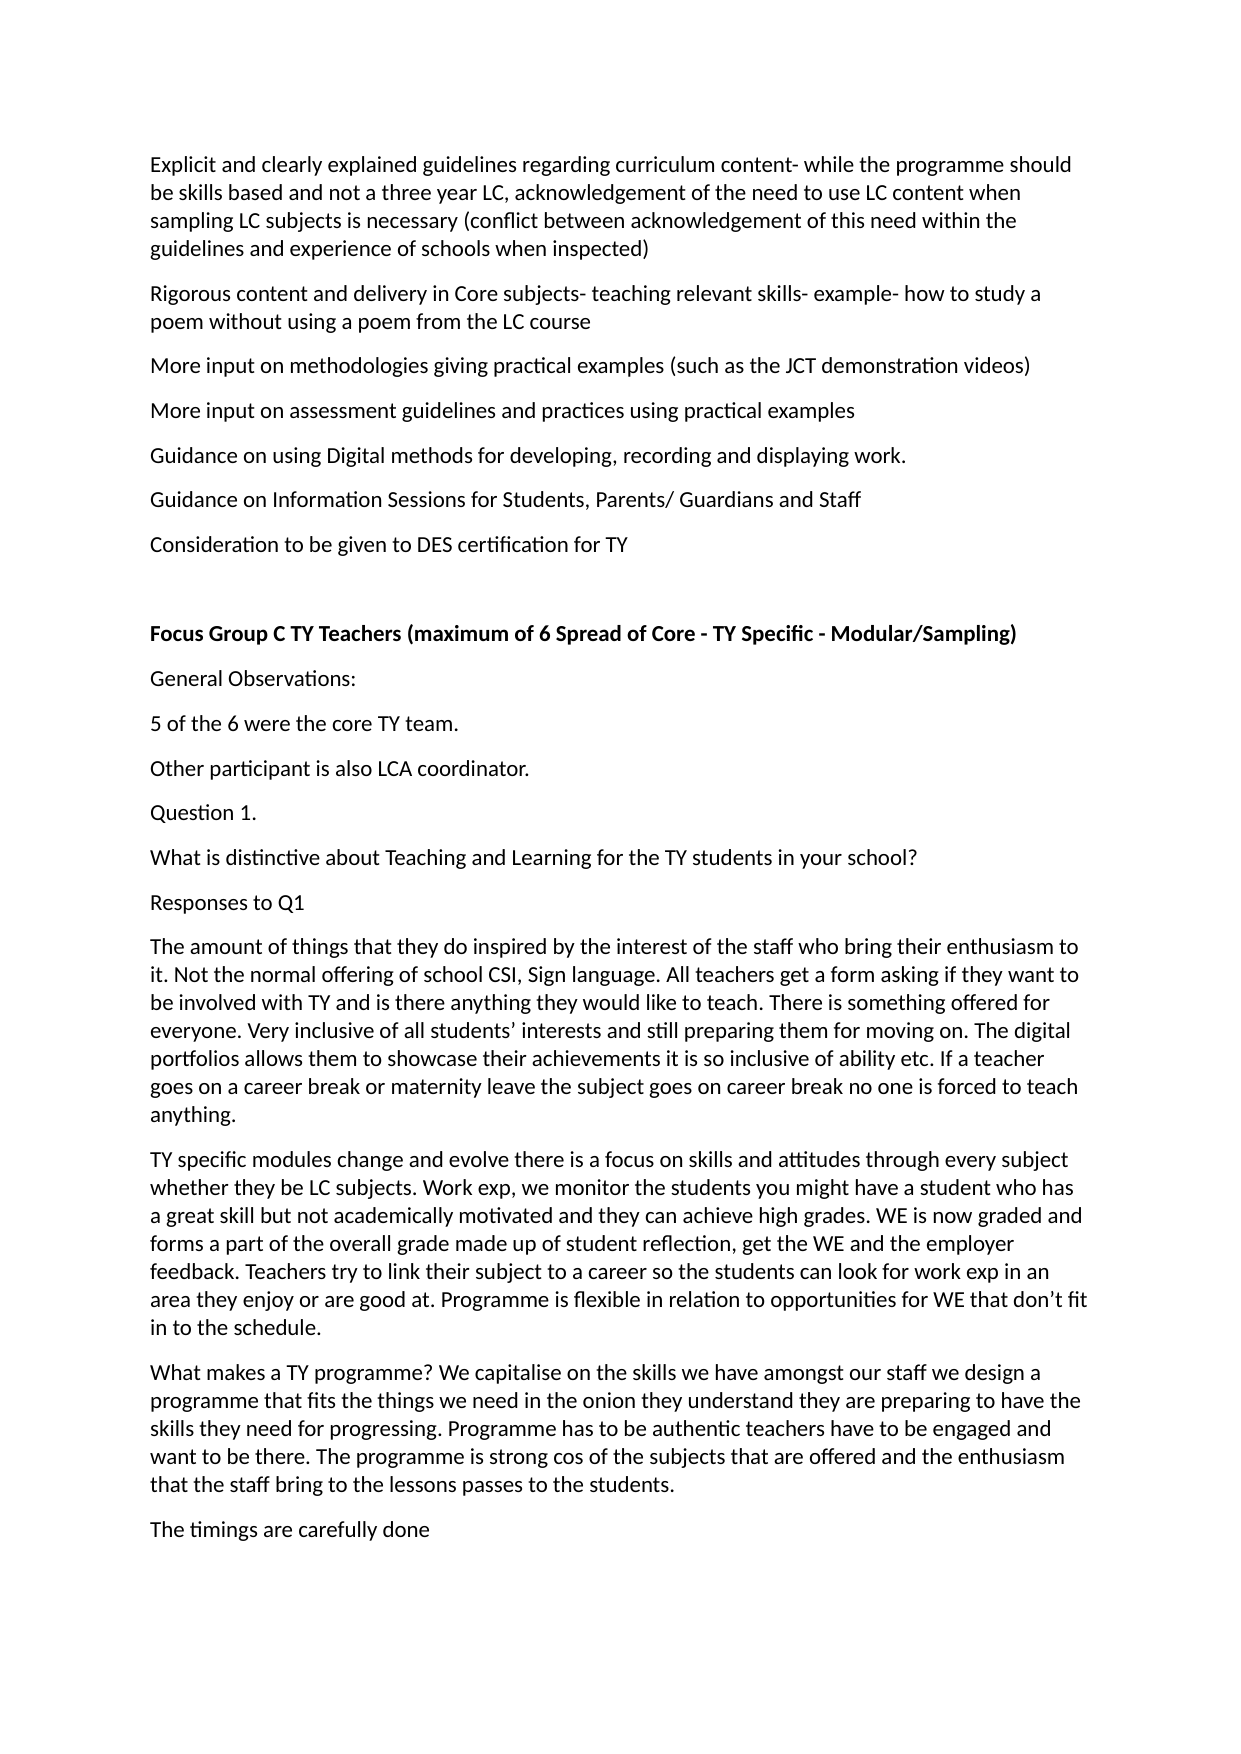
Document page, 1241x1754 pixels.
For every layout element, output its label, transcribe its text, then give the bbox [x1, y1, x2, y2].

text Rigorous content and delivery in Core subjects- teaching relevant skills- example- how to study a poem without using a poem from the LC course [150, 279, 1090, 335]
text Consideration to be given to DES certification for TY [150, 530, 1090, 558]
text The timings are carefully done [150, 1515, 1090, 1543]
text Other participant is also LCA coordinator. [150, 754, 1090, 782]
text What makes a TY programme? We capitalise on the skills we have amongst our staff we design a programme that fits the things we need in the onion they understand they are preparing to have the skills they need for progressing. Programme has to be authentic teachers have to be engaged and want to be there. The programme is strong cos of the subjects that are offered and the enthusiasm that the staff bring to the lessons passes to the students. [150, 1358, 1090, 1498]
text What is distinctive about Teaching and Learning for the TY students in your school? [150, 843, 1090, 871]
text General Observations: [150, 664, 1090, 692]
text Focus Group C TY Teachers (maximum of 6 Spread of Core - TY Specific - Modular/Sampling) [150, 619, 1090, 648]
text 5 of the 6 were the core TY team. [150, 709, 1090, 737]
text The amount of things that they do inspired by the interest of the staff who bring their enthusiasm to it. Not the normal offering of school CSI, Sign language. All teachers get a form asking if they want to be involved with TY and is there anything they would like to teach. There is something offered for everyone. Very inclusive of all students’ interests and still preparing them for moving on. The digital portfolios allows them to showcase their achievements it is so inclusive of ability etc. If a teacher goes on a career break or maternity leave the subject goes on career break no one is forced to teach anything. [150, 932, 1090, 1128]
text Guidance on Information Sessions for Students, Parents/ Guardians and Staff [150, 486, 1090, 513]
text Question 1. [150, 798, 1090, 826]
text More input on methodologies giving practical examples (such as the JCT demonstration videos) [150, 351, 1090, 379]
text Responses to Q1 [150, 888, 1090, 916]
text Guidance on using Digital methods for developing, recording and displaying work. [150, 441, 1090, 469]
text More input on assessment guidelines and practices using practical examples [150, 396, 1090, 424]
text TY specific modules change and evolve there is a focus on skills and attitudes through every subject whether they be LC subjects. Work exp, we monitor the students you might have a student who has a great skill but not academically motivated and they can achieve high grades. WE is now graded and forms a part of the overall grade made up of student reflection, get the WE and the employer feedback. Teachers try to link their subject to a career so the students can look for work exp in an area they enjoy or are good at. Programme is flexible in relation to opportunities for WE that don’t fit in to the schedule. [150, 1145, 1090, 1341]
text Explicit and clearly explained guidelines regarding curriculum content- while the programme should be skills based and not a three year LC, acknowledgement of the need to use LC content when sampling LC subjects is necessary (conflict between acknowledgement of this need within the guidelines and experience of schools when inspected) [150, 150, 1090, 262]
